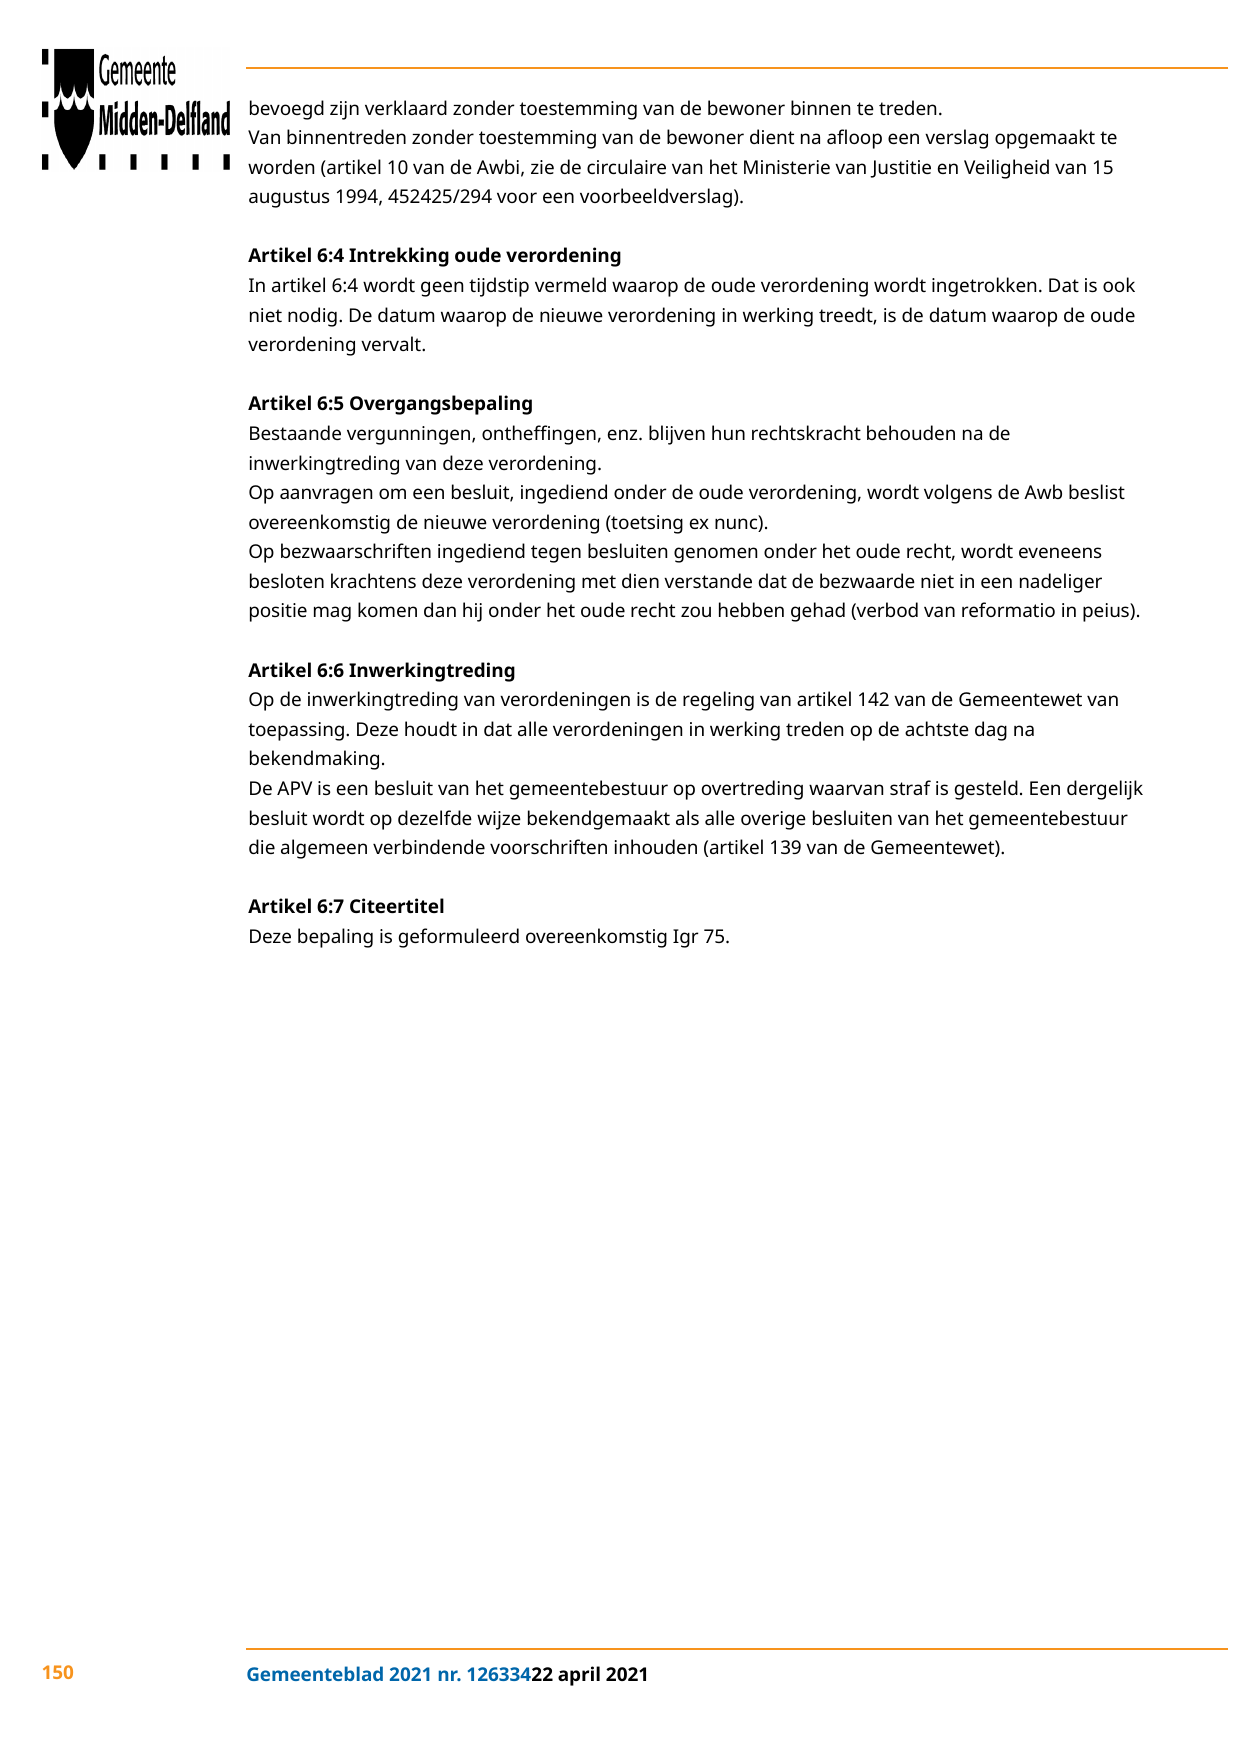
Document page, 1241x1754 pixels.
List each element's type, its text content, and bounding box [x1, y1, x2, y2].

text bevoegd zijn verklaard zonder toestemming van de bewoner binnen te treden. [248, 95, 1152, 121]
picture [41, 47, 231, 172]
text Artikel 6:6 Inwerkingtreding [248, 657, 1152, 683]
text Artikel 6:7 Citeertitel [248, 893, 1152, 919]
text Bestaande vergunningen, ontheffingen, enz. blijven hun rechtskracht behouden na de inwerkingtreding van deze verordening. [248, 420, 1152, 476]
text In artikel 6:4 wordt geen tijdstip vermeld waarop de oude verordening wordt ingetrokken. Dat is ook niet nodig. De datum waarop de nieuwe verordening in werking treedt, is de datum waarop de oude verordening vervalt. [248, 272, 1152, 357]
text Van binnentreden zonder toestemming van de bewoner dient na afloop een verslag opgemaakt te worden (artikel 10 van de Awbi, zie de circulaire van het Ministerie van Justitie en Veiligheid van 15 augustus 1994, 452425/294 voor een voorbeeldverslag). [248, 124, 1152, 209]
text Artikel 6:4 Intrekking oude verordening [248, 243, 1152, 268]
text De APV is een besluit van het gemeentebestuur op overtreding waarvan straf is gesteld. Een dergelijk besluit wordt op dezelfde wijze bekendgemaakt als alle overige besluiten van het gemeentebestuur die algemeen verbindende voorschriften inhouden (artikel 139 van de Gemeentewet). [248, 775, 1152, 860]
text Op bezwaarschriften ingediend tegen besluiten genomen onder het oude recht, wordt eveneens besloten krachtens deze verordening met dien verstande dat de bezwaarde niet in een nadeliger positie mag komen dan hij onder het oude recht zou hebben gehad (verbod van reformatio in peius). [248, 538, 1152, 623]
text Artikel 6:5 Overgangsbepaling [248, 391, 1152, 416]
text Deze bepaling is geformuleerd overeenkomstig Igr 75. [248, 923, 1152, 949]
text Op aanvragen om een besluit, ingediend onder de oude verordening, wordt volgens de Awb beslist overeenkomstig de nieuwe verordening (toetsing ex nunc). [248, 479, 1152, 535]
text Op de inwerkingtreding van verordeningen is de regeling van artikel 142 van de Gemeentewet van toepassing. Deze houdt in dat alle verordeningen in werking treden op de achtste dag na bekendmaking. [248, 686, 1152, 771]
